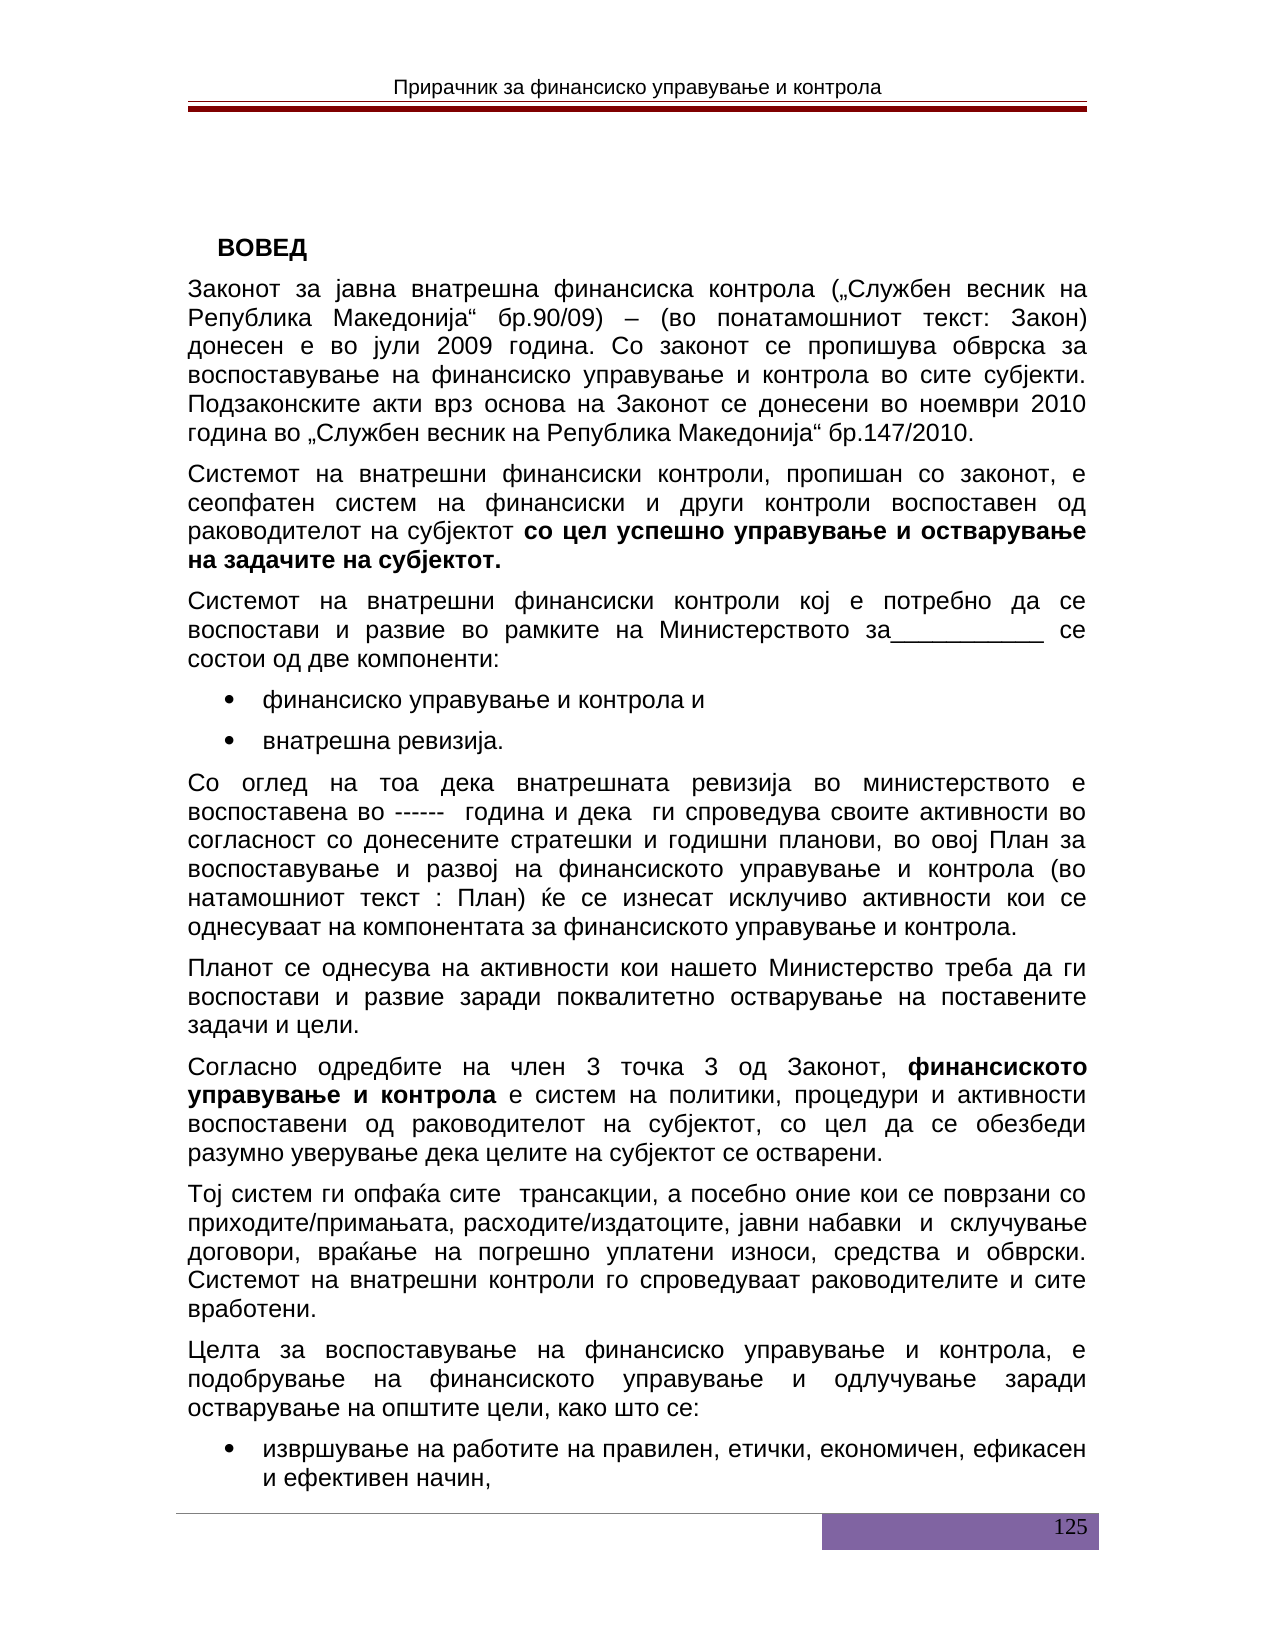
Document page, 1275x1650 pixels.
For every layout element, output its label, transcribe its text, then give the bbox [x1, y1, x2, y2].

text Со оглед на тоа дека внатрешната ревизија во министерството е воспоставена во ------ година и дека ги спроведува своите активности во согласност со донесените стратешки и годишни планови, во овој План за воспоставување и развој на финансиското управување и контрола (во натамошниот текст : План) ќе се изнесат исклучиво активности кои се однесуваат на компонентата за финансиското управување и контрола. [187, 768, 1087, 940]
text Системот на внатрешни финансиски контроли, пропишан со законот, е сеопфатен систем на финансиски и други контроли воспоставен од раководителот на субјектот со цел успешно управување и остварување на задачите на субјектот. [187, 459, 1087, 574]
text Согласно одредбите на член 3 точка 3 од Законот, финансиското управување и контрола е систем на политики, процедури и активности воспоставени од раководителот на субјектот, со цел да се обезбеди разумно уверување дека целите на субјектот се остварени. [187, 1051, 1087, 1166]
text Тој систем ги опфаќа сите трансакции, а посебно оние кои се поврзани со приходите/примањата, расходите/издатоците, јавни набавки и склучување договори, враќање на погрешно уплатени износи, средства и обврски. Системот на внатрешни контроли го спроведуваат раководителите и сите вработени. [187, 1179, 1087, 1323]
list финансиско управување и контрола и [225, 685, 1087, 714]
list извршување на работите на правилен, етички, економичен, ефикасен и ефективен начин, [225, 1434, 1087, 1492]
text Планот се однесува на активности кои нашето Министерство треба да ги воспостави и развие заради поквалитетно остварување на поставените задачи и цели. [187, 953, 1087, 1039]
text Законот за јавна внатрешна финансиска контрола („Службен весник на Република Македонија“ бр.90/09) – (во понатамошниот текст: Закон) донесен е во јули 2009 година. Со законот се пропишува обврска за воспоставување на финансиско управување и контрола во сите субјекти. Подзаконските акти врз основа на Законот се донесени во ноември 2010 година во „Службен весник на Република Македонија“ бр.147/2010. [187, 274, 1087, 446]
text Системот на внатрешни финансиски контроли кој е потребно да се воспостави и развие во рамките на Министерството за___________ се состои од две компоненти: [187, 586, 1087, 672]
text Целта за воспоставување на финансиско управување и контрола, е подобрување на финансиското управување и одлучување заради остварување на општите цели, како што се: [187, 1335, 1087, 1421]
text ВОВЕД [217, 232, 1087, 261]
list внатрешна ревизија. [225, 726, 1087, 755]
